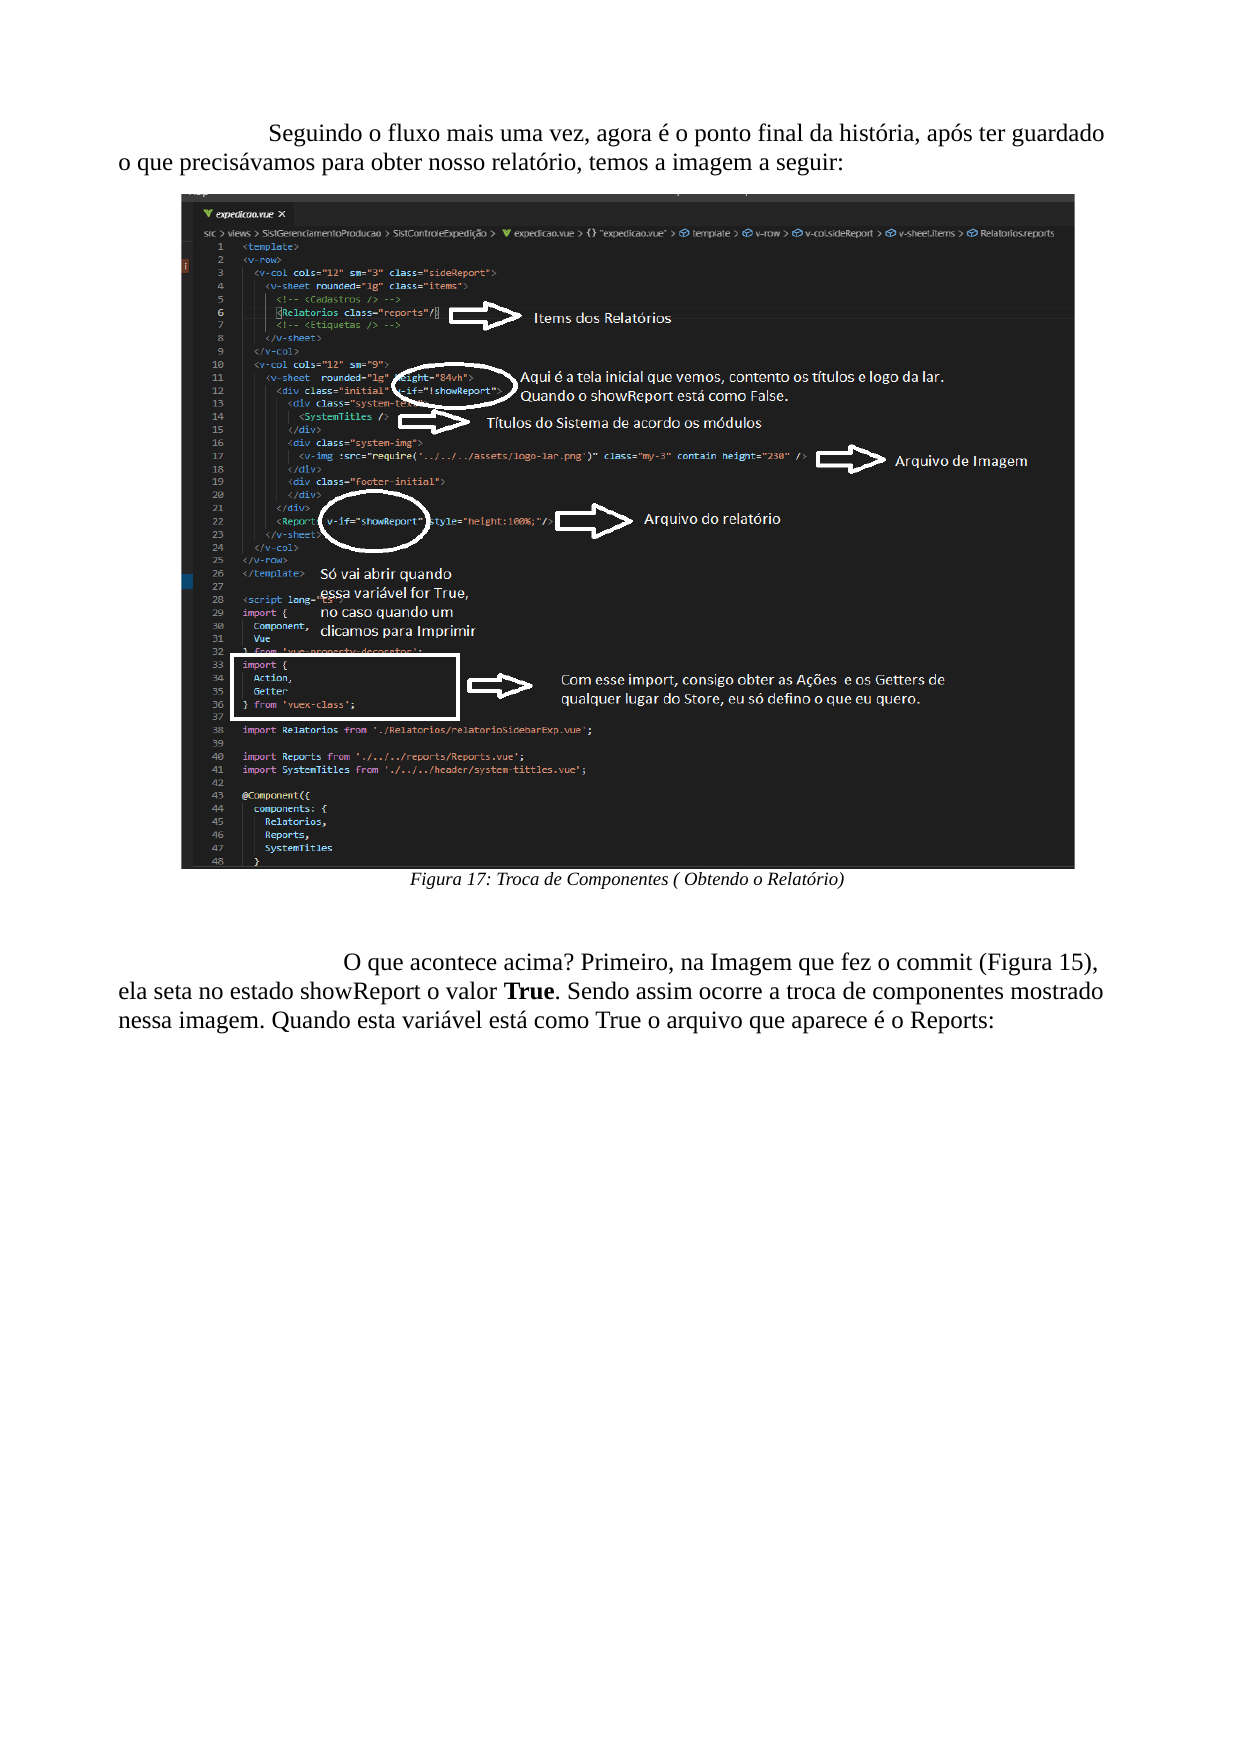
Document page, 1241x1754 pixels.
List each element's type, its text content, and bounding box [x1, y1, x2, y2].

text Figura 17: Troca de Componentes ( Obtendo o Relatório) [181, 869, 1075, 890]
picture [181, 194, 1075, 869]
text Seguindo o fluxo mais uma vez, agora é o ponto final da história, após ter guardado o que precisávamos para obter nosso relatório, temos a imagem a seguir: O que acontece acima? Primeiro, na Imagem que fez o commit (Figura 15), ela seta no estado showReport o valor True. Sendo assim ocorre a troca de componentes mostrado nessa imagem. Quando esta variável está como True o arquivo que aparece é o Reports: [118, 118, 1122, 1034]
